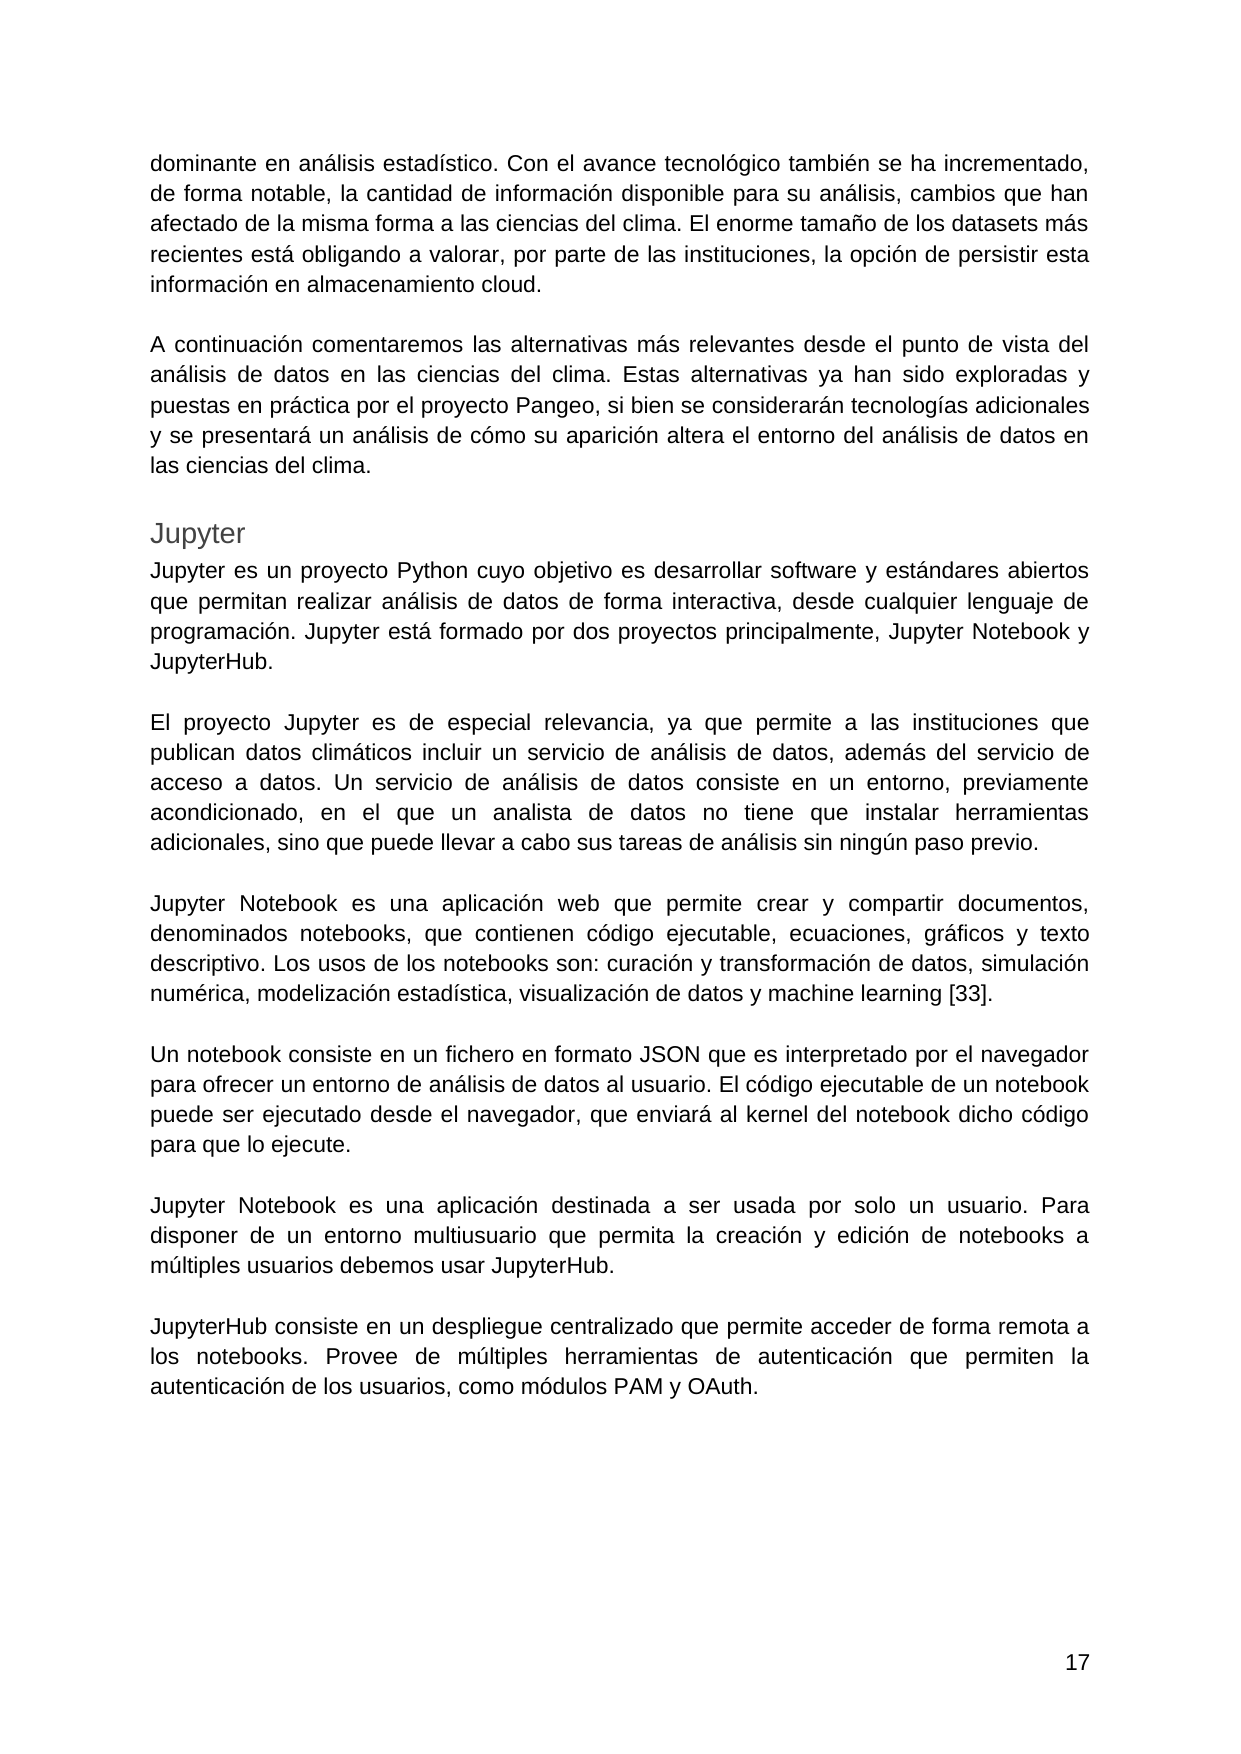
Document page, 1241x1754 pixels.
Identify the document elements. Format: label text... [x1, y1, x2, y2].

text JupyterHub consiste en un despliegue centralizado que permite acceder de forma remota a los notebooks. Provee de múltiples herramientas de autenticación que permiten la autenticación de los usuarios, como módulos PAM y OAuth. [150, 1313, 1090, 1399]
text Jupyter es un proyecto Python cuyo objetivo es desarrollar software y estándares abiertos que permitan realizar análisis de datos de forma interactiva, desde cualquier lenguaje de programación. Jupyter está formado por dos proyectos principalmente, Jupyter Notebook y JupyterHub. [150, 557, 1090, 674]
subtitle Jupyter [150, 516, 1090, 549]
text El proyecto Jupyter es de especial relevancia, ya que permite a las instituciones que publican datos climáticos incluir un servicio de análisis de datos, además del servicio de acceso a datos. Un servicio de análisis de datos consiste en un entorno, previamente acondicionado, en el que un analista de datos no tiene que instalar herramientas adicionales, sino que puede llevar a cabo sus tareas de análisis sin ningún paso previo. [150, 708, 1090, 856]
text Jupyter Notebook es una aplicación web que permite crear y compartir documentos, denominados notebooks, que contienen código ejecutable, ecuaciones, gráficos y texto descriptivo. Los usos de los notebooks son: curación y transformación de datos, simulación numérica, modelización estadística, visualización de datos y machine learning [33]. [150, 890, 1090, 1007]
text Un notebook consiste en un fichero en formato JSON que es interpretado por el navegador para ofrecer un entorno de análisis de datos al usuario. El código ejecutable de un notebook puede ser ejecutado desde el navegador, que enviará al kernel del notebook dicho código para que lo ejecute. [150, 1041, 1090, 1158]
text A continuación comentaremos las alternativas más relevantes desde el punto de vista del análisis de datos en las ciencias del clima. Estas alternativas ya han sido exploradas y puestas en práctica por el proyecto Pangeo, si bien se considerarán tecnologías adicionales y se presentará un análisis de cómo su aparición altera el entorno del análisis de datos en las ciencias del clima. [150, 331, 1090, 478]
text dominante en análisis estadístico. Con el avance tecnológico también se ha incrementado, de forma notable, la cantidad de información disponible para su análisis, cambios que han afectado de la misma forma a las ciencias del clima. El enorme tamaño de los datasets más recientes está obligando a valorar, por parte de las instituciones, la opción de persistir esta información en almacenamiento cloud. [150, 150, 1090, 297]
text Jupyter Notebook es una aplicación destinada a ser usada por solo un usuario. Para disponer de un entorno multiusuario que permita la creación y edición de notebooks a múltiples usuarios debemos usar JupyterHub. [150, 1192, 1090, 1279]
